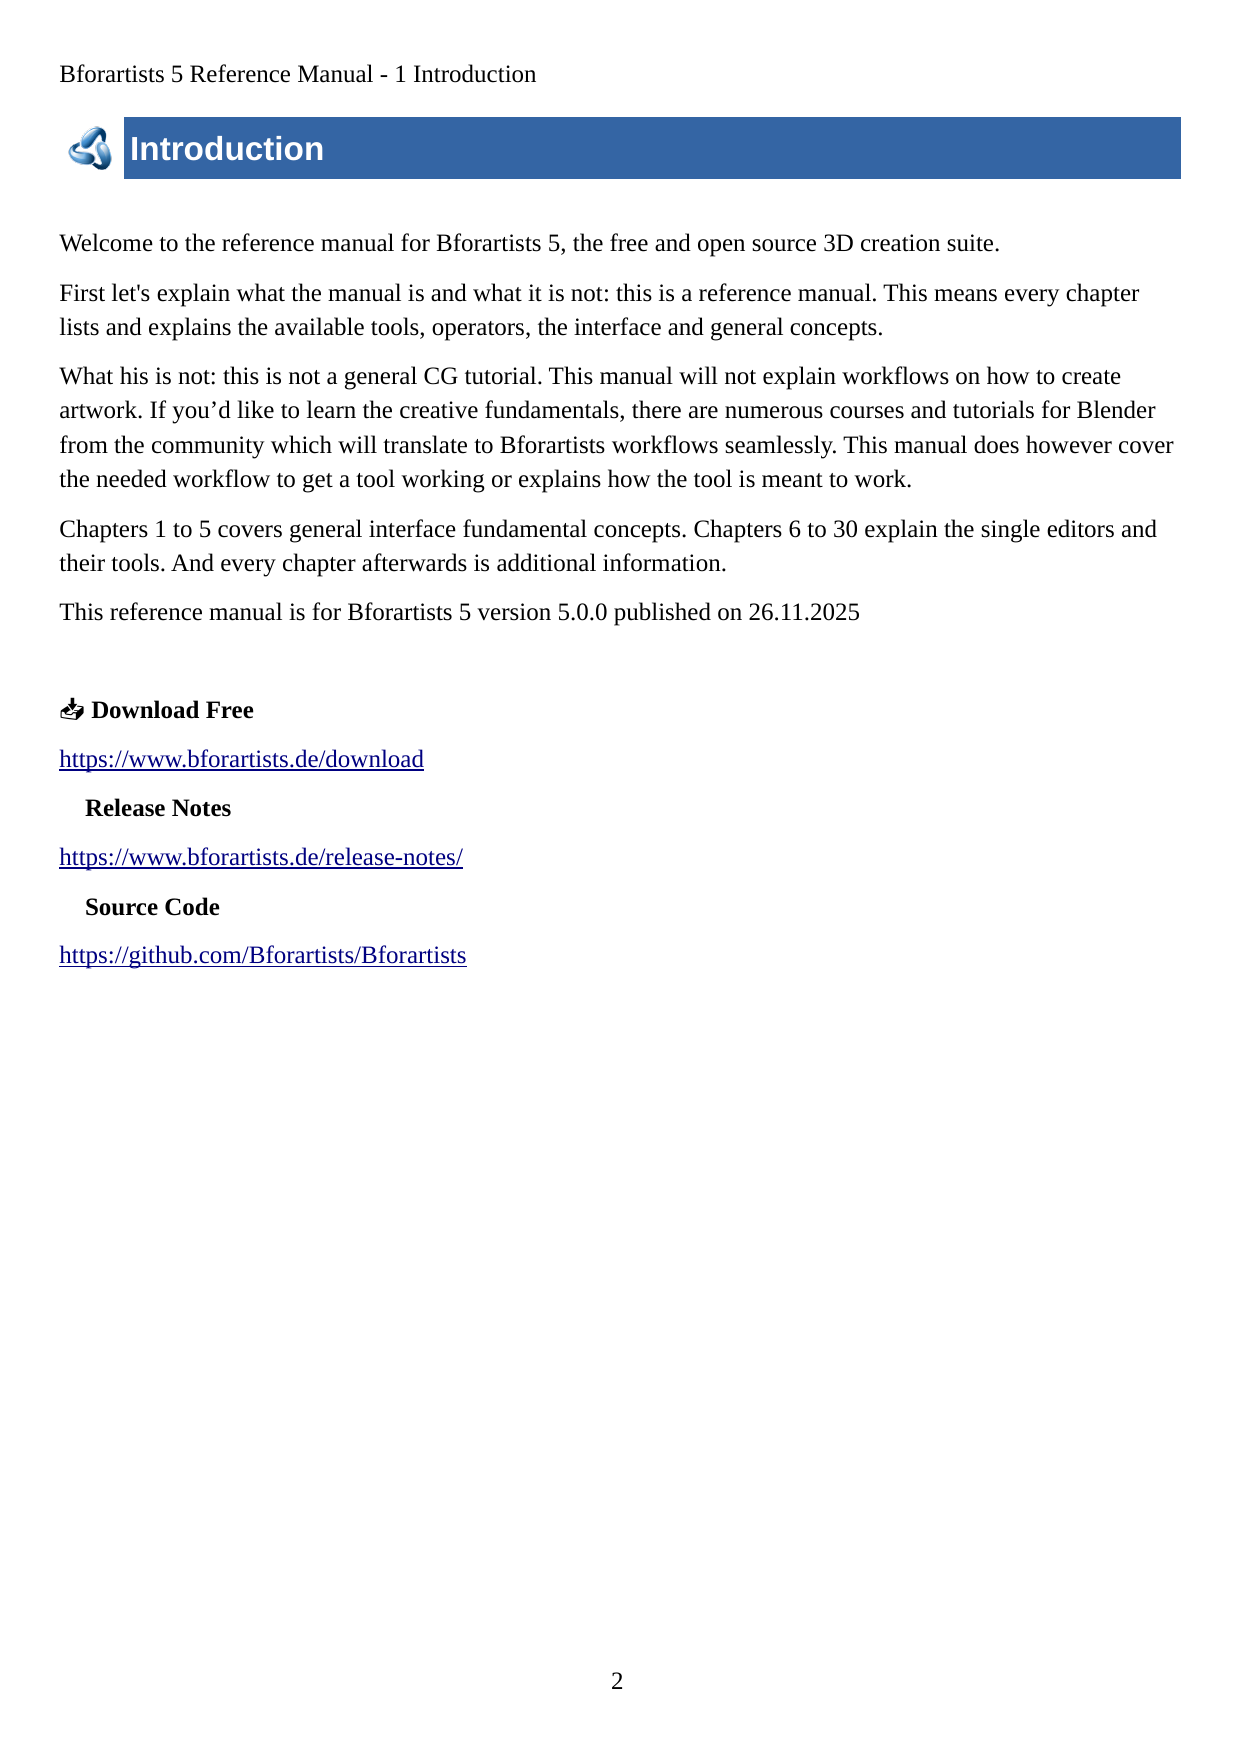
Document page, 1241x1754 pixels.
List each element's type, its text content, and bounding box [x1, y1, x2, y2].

text 🧰 Source Code [59, 892, 1181, 920]
text Welcome to the reference manual for Bforartists 5, the free and open source 3D creation suite. [59, 228, 1181, 257]
text 📥 Download Free [59, 695, 1181, 724]
text Chapters 1 to 5 covers general interface fundamental concepts. Chapters 6 to 30 explain the single editors and their tools. And every chapter afterwards is additional information. [59, 514, 1181, 577]
text https://www.bforartists.de/release-notes/ [59, 842, 1181, 871]
picture [65, 123, 114, 173]
text What his is not: this is not a general CG tutorial. This manual will not explain workflows on how to create artwork. If you’d like to learn the creative fundamentals, there are numerous courses and tutorials for Blender from the community which will translate to Bforartists workflows seamlessly. This manual does however cover the needed workflow to get a tool working or explains how the tool is meant to work. [59, 361, 1181, 493]
text https://www.bforartists.de/download [59, 744, 1181, 773]
table_header Introduction [124, 117, 1181, 179]
text https://github.com/Bforartists/Bforartists [59, 941, 1181, 1004]
text This reference manual is for Bforartists 5 version 5.0.0 published on 26.11.2025 [59, 597, 1181, 626]
text First let's explain what the manual is and what it is not: this is a reference manual. This means every chapter lists and explains the available tools, operators, the interface and general concepts. [59, 278, 1181, 341]
table_header [59, 117, 124, 179]
text 📝 Release Notes [59, 793, 1181, 822]
